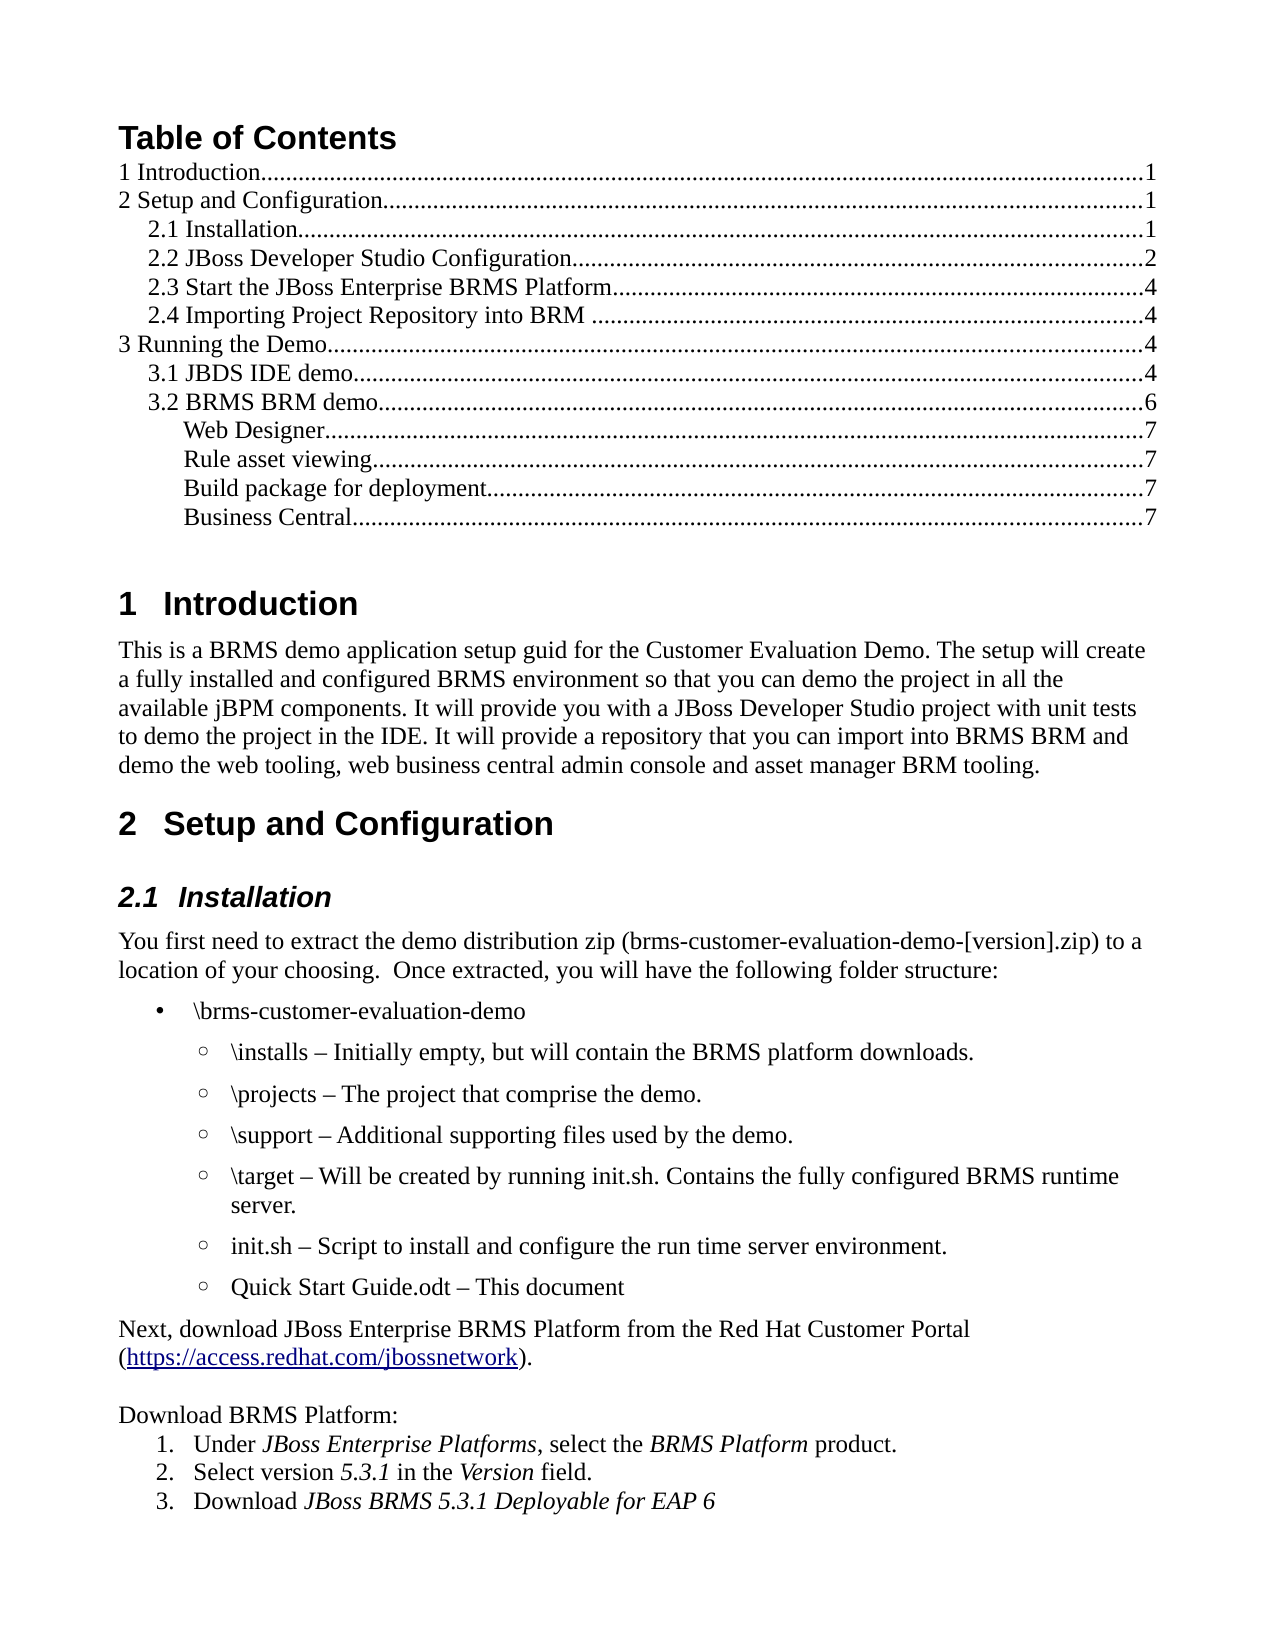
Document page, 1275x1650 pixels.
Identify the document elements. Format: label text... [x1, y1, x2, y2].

list \projects – The project that comprise the demo. [193, 1079, 1157, 1107]
list \installs – Initially empty, but will contain the BRMS platform downloads. [193, 1037, 1157, 1066]
list Select version 5.3.1 in the Version field. [156, 1457, 1157, 1486]
text 2.4 Importing Project Repository into BRM 4 [148, 300, 1157, 329]
text 2 Setup and Configuration 1 [118, 185, 1157, 214]
list Quick Start Guide.odt – This document [193, 1272, 1157, 1301]
text 3.1 JBDS IDE demo 4 [148, 358, 1157, 387]
list Download JBoss BRMS 5.3.1 Deployable for EAP 6 [156, 1486, 1157, 1515]
text 2.1 Installation 1 [148, 214, 1157, 243]
text 2.2 JBoss Developer Studio Configuration 2 [148, 243, 1157, 272]
subtitle Installation [118, 880, 1157, 914]
list \target – Will be created by running init.sh. Contains the fully configured BRMS runtime server. [193, 1161, 1157, 1219]
text Rule asset viewing 7 [177, 444, 1157, 473]
subtitle Setup and Configuration [118, 804, 1157, 843]
text Build package for deployment 7 [177, 473, 1157, 502]
subtitle Table of Contents [118, 118, 1157, 157]
text 3 Running the Demo 4 [118, 329, 1157, 358]
text Next, download JBoss Enterprise BRMS Platform from the Red Hat Customer Portal (https://access.redhat.com/jbossnetwork). [118, 1314, 1157, 1371]
text Download BRMS Platform: [118, 1371, 1157, 1429]
list Under JBoss Enterprise Platforms, select the BRMS Platform product. [156, 1429, 1157, 1457]
text 1 Introduction 1 [118, 157, 1157, 185]
subtitle Introduction [118, 584, 1157, 623]
text You first need to extract the demo distribution zip (brms-customer-evaluation-demo-[version].zip) to a location of your choosing. Once extracted, you will have the following folder structure: [118, 926, 1157, 984]
text Business Central 7 [177, 502, 1157, 530]
list \brms-customer-evaluation-demo [156, 996, 1157, 1025]
text 3.2 BRMS BRM demo 6 [148, 387, 1157, 415]
text 2.3 Start the JBoss Enterprise BRMS Platform 4 [148, 272, 1157, 300]
list \support – Additional supporting files used by the demo. [193, 1120, 1157, 1149]
list init.sh – Script to install and configure the run time server environment. [193, 1231, 1157, 1260]
text This is a BRMS demo application setup guid for the Customer Evaluation Demo. The setup will create a fully installed and configured BRMS environment so that you can demo the project in all the available jBPM components. It will provide you with a JBoss Developer Studio project with unit tests to demo the project in the IDE. It will provide a repository that you can import into BRMS BRM and demo the web tooling, web business central admin console and asset manager BRM tooling. [118, 635, 1157, 779]
text Web Designer 7 [177, 415, 1157, 444]
